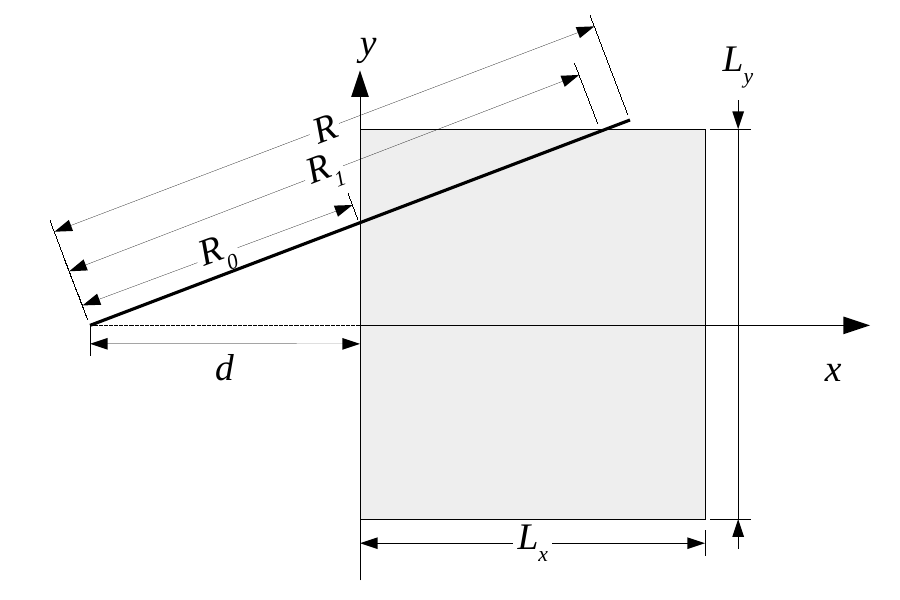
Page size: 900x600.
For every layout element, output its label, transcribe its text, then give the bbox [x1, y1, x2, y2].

text_box [361, 129, 706, 325]
text_box [222, 269, 271, 333]
text_box [361, 129, 435, 158]
text_box [361, 129, 599, 220]
text_box y [345, 14, 406, 72]
text_box [361, 326, 706, 520]
text_box x [810, 340, 871, 397]
